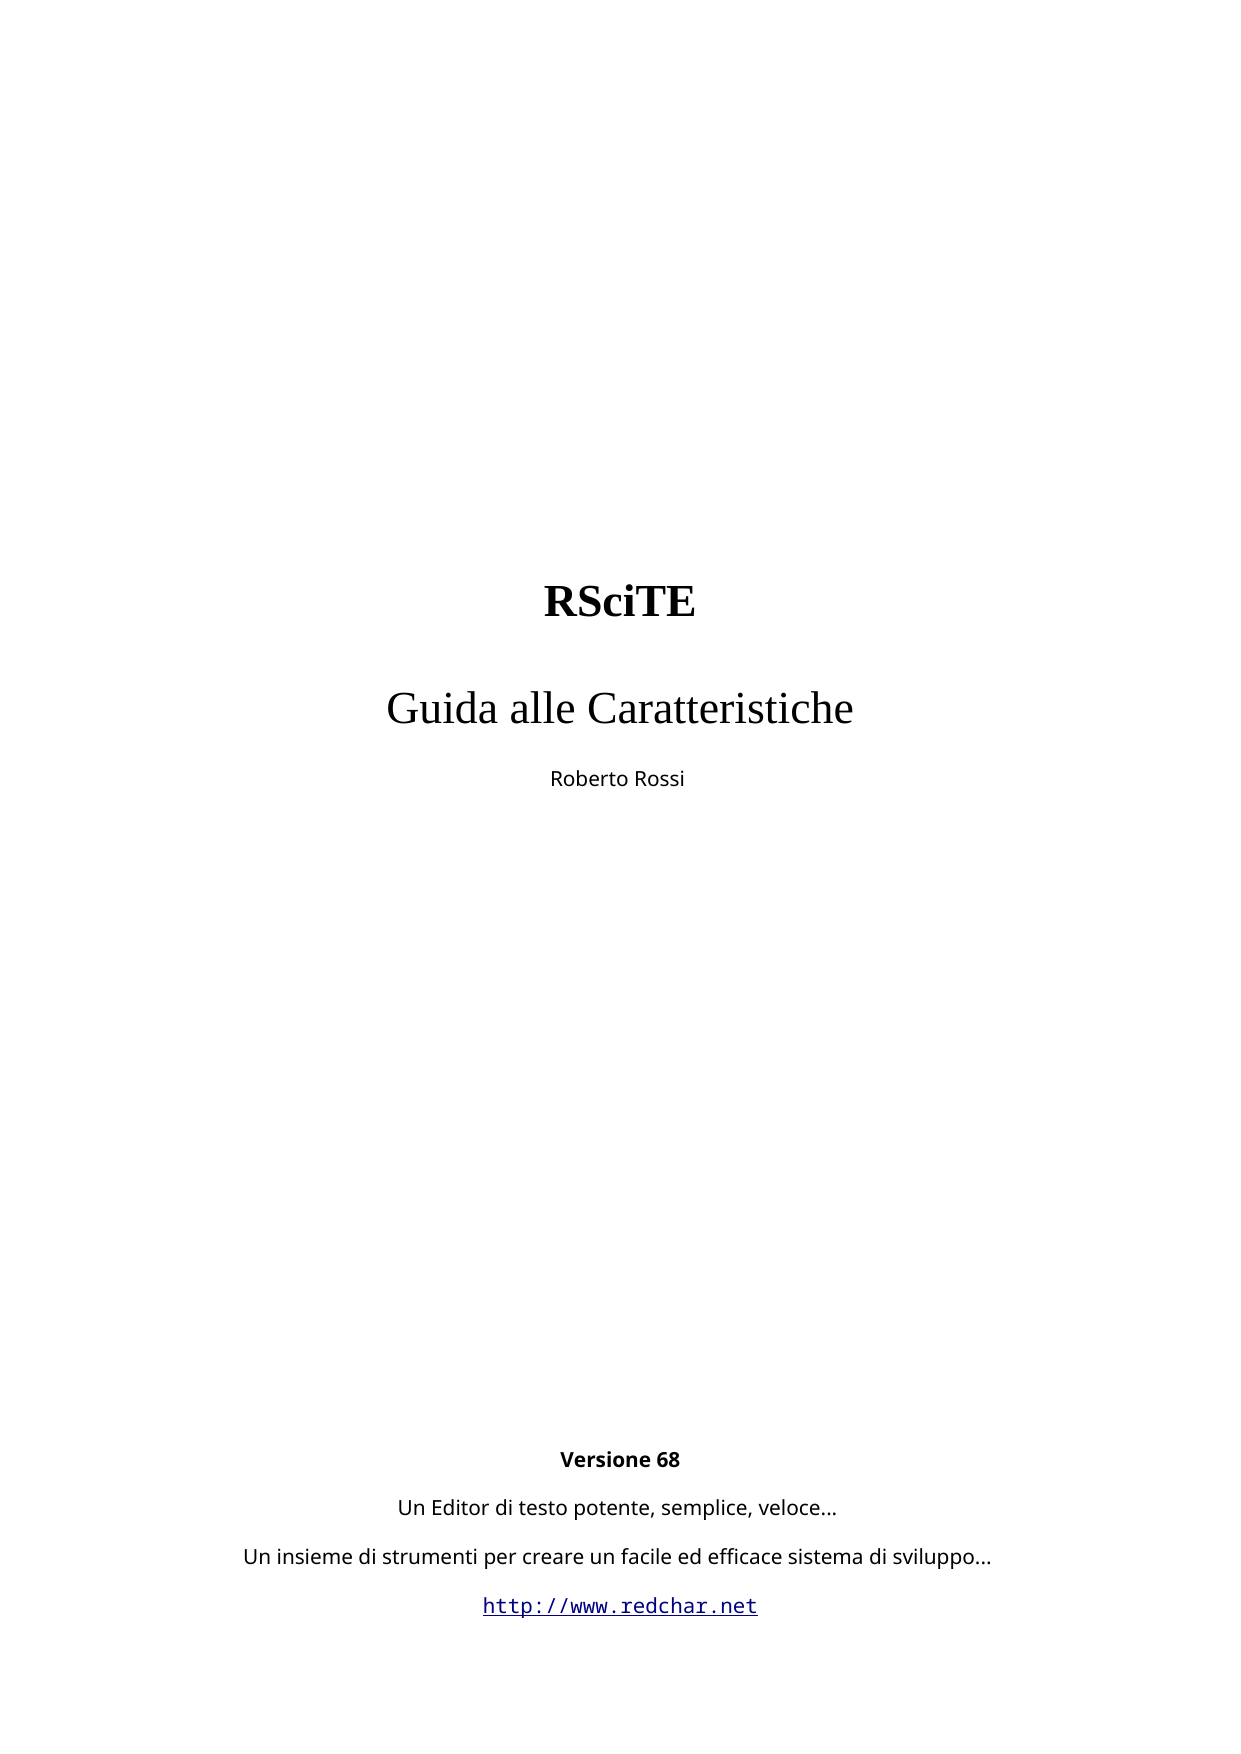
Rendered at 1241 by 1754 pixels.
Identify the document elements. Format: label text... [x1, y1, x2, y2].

text http://www.redchar.net [150, 1591, 1090, 1619]
text Roberto Rossi [150, 764, 1090, 792]
text Un insieme di strumenti per creare un facile ed efficace sistema di sviluppo... [150, 1542, 1090, 1571]
text Un Editor di testo potente, semplice, veloce... [150, 1493, 1090, 1522]
title RSciTE [150, 573, 1090, 626]
text Versione 68 [150, 1445, 1090, 1473]
title Guida alle Caratteristiche [150, 681, 1090, 734]
